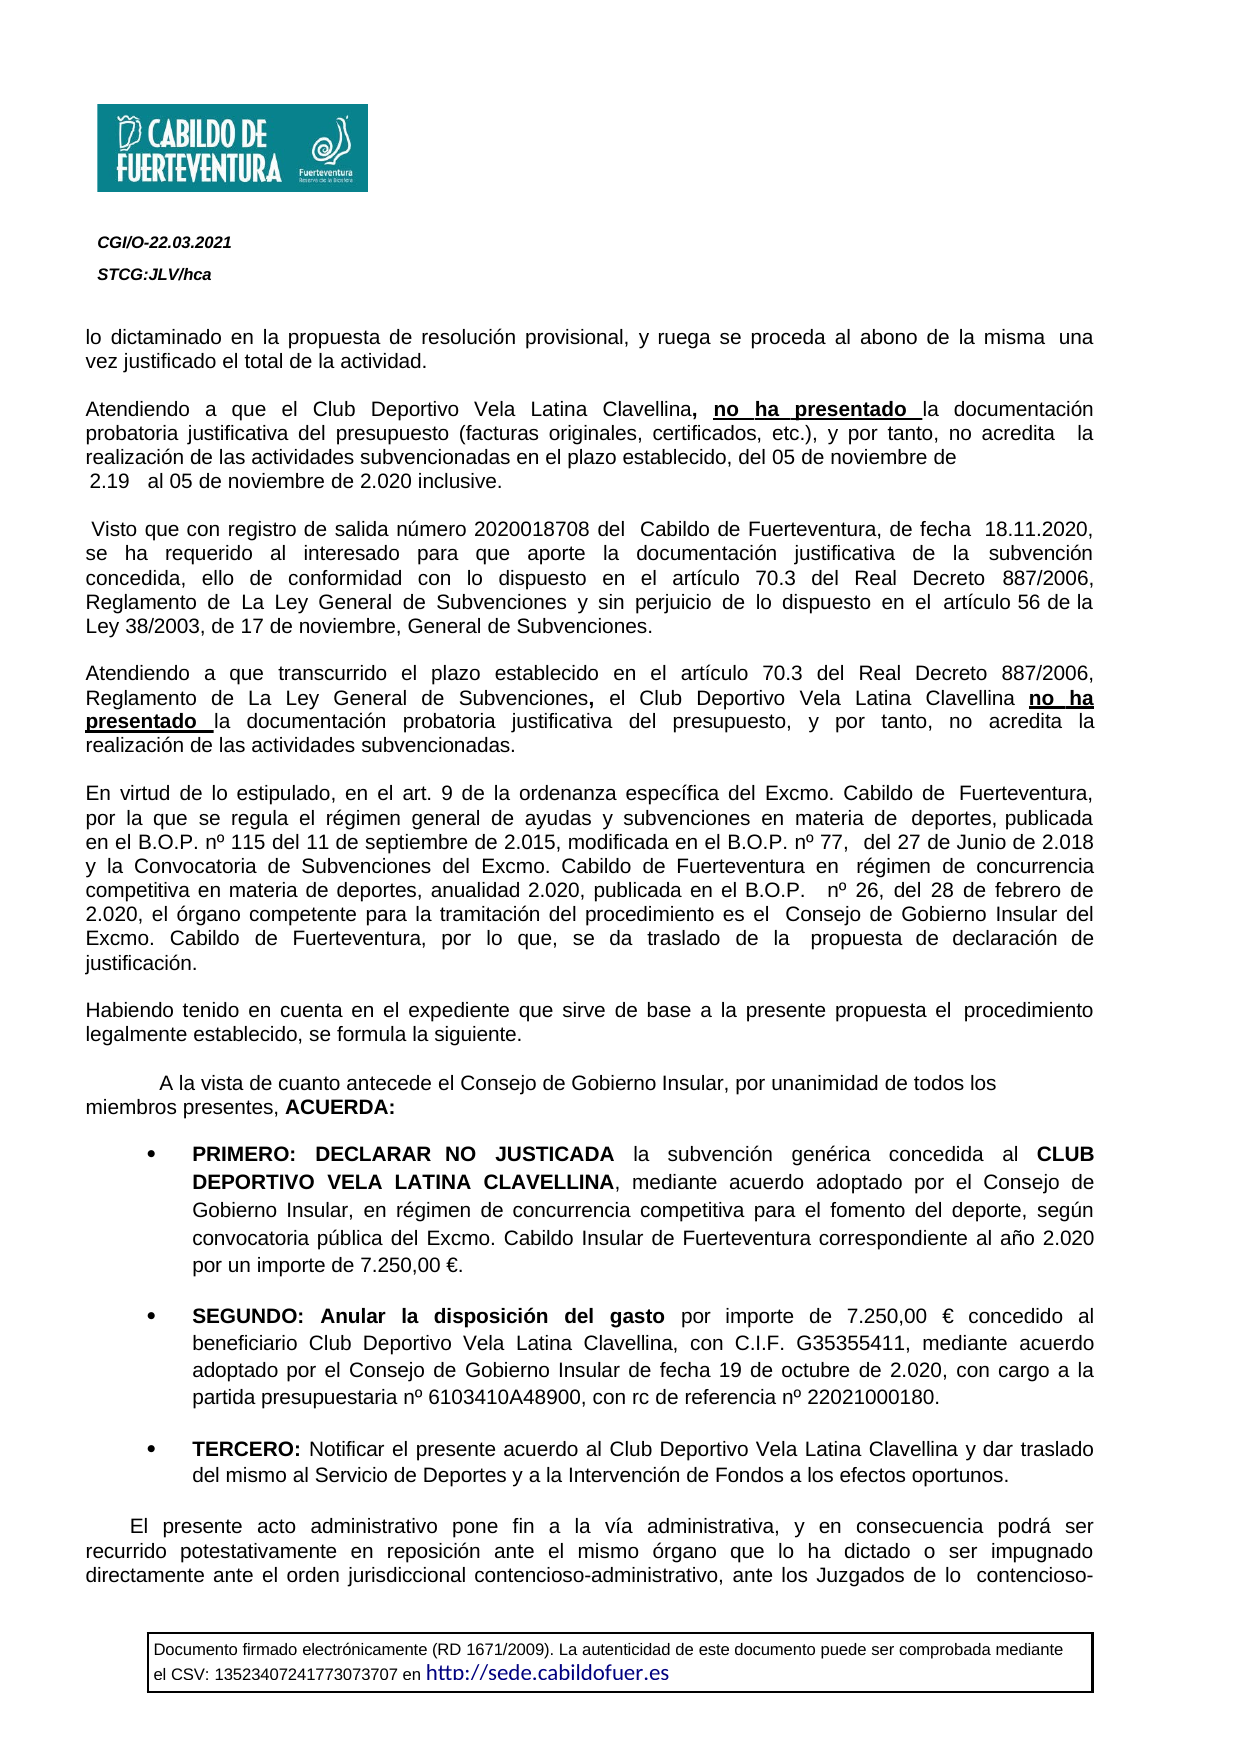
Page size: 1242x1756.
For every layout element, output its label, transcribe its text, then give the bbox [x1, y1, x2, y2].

text Atendiendo a que el Club Deportivo Vela Latina Clavellina, no ha presentado la documentación probatoria justificativa del presupuesto (facturas originales, certificados, etc.), y por tanto, no acredita la realización de las actividades subvencionadas en el plazo establecido, del 05 de noviembre de [85, 397, 1094, 469]
text Atendiendo a que transcurrido el plazo establecido en el artículo 70.3 del Real Decreto 887/2006, Reglamento de La Ley General de Subvenciones, el Club Deportivo Vela Latina Clavellina no ha presentado la documentación probatoria justificativa del presupuesto, y por tanto, no acredita la realización de las actividades subvencionadas. [85, 662, 1094, 757]
list TERCERO: Notificar el presente acuerdo al Club Deportivo Vela Latina Clavellina y dar traslado del mismo al Servicio de Deportes y a la Intervención de Fondos a los efectos oportunos. [148, 1436, 1094, 1487]
text Visto que con registro de salida número 2020018708 del Cabildo de Fuerteventura, de fecha 18.11.2020, se ha requerido al interesado para que aporte la documentación justificativa de la subvención concedida, ello de conformidad con lo dispuesto en el artículo 70.3 del Real Decreto 887/2006, Reglamento de La Ley General de Subvenciones y sin perjuicio de lo dispuesto en el artículo 56 de la Ley 38/2003, de 17 de noviembre, General de Subvenciones. [85, 517, 1094, 638]
text El presente acto administrativo pone fin a la vía administrativa, y en consecuencia podrá ser recurrido potestativamente en reposición ante el mismo órgano que lo ha dictado o ser impugnado directamente ante el orden jurisdiccional contencioso-administrativo, ante los Juzgados de lo contencioso- [85, 1514, 1094, 1587]
list al 05 de noviembre de 2.020 inclusive. [89, 469, 1106, 493]
list PRIMERO: DECLARAR NO JUSTICADA la subvención genérica concedida al CLUB DEPORTIVO VELA LATINA CLAVELLINA, mediante acuerdo adoptado por el Consejo de Gobierno Insular, en régimen de concurrencia competitiva para el fomento del deporte, según convocatoria pública del Excmo. Cabildo Insular de Fuerteventura correspondiente al año 2.020 por un importe de 7.250,00 €. [148, 1142, 1094, 1277]
list SEGUNDO: Anular la disposición del gasto por importe de 7.250,00 € concedido al beneficiario Club Deportivo Vela Latina Clavellina, con C.I.F. G35355411, mediante acuerdo adoptado por el Consejo de Gobierno Insular de fecha 19 de octubre de 2.020, con cargo a la partida presupuestaria nº 6103410A48900, con rc de referencia nº 22021000180. [148, 1304, 1094, 1409]
text A la vista de cuanto antecede el Consejo de Gobierno Insular, por unanimidad de todos los miembros presentes, ACUERDA: [85, 1070, 1062, 1118]
text lo dictaminado en la propuesta de resolución provisional, y ruega se proceda al abono de la misma una vez justificado el total de la actividad. [85, 325, 1094, 373]
text Habiendo tenido en cuenta en el expediente que sirve de base a la presente propuesta el procedimiento legalmente establecido, se formula la siguiente. [85, 998, 1094, 1046]
text En virtud de lo estipulado, en el art. 9 de la ordenanza específica del Excmo. Cabildo de Fuerteventura, por la que se regula el régimen general de ayudas y subvenciones en materia de deportes, publicada en el B.O.P. nº 115 del 11 de septiembre de 2.015, modificada en el B.O.P. nº 77, del 27 de Junio de 2.018 y la Convocatoria de Subvenciones del Excmo. Cabildo de Fuerteventura en régimen de concurrencia competitiva en materia de deportes, anualidad 2.020, publicada en el B.O.P. nº 26, del 28 de febrero de 2.020, el órgano competente para la tramitación del procedimiento es el Consejo de Gobierno Insular del Excmo. Cabildo de Fuerteventura, por lo que, se da traslado de la propuesta de declaración de justificación. [85, 781, 1094, 974]
